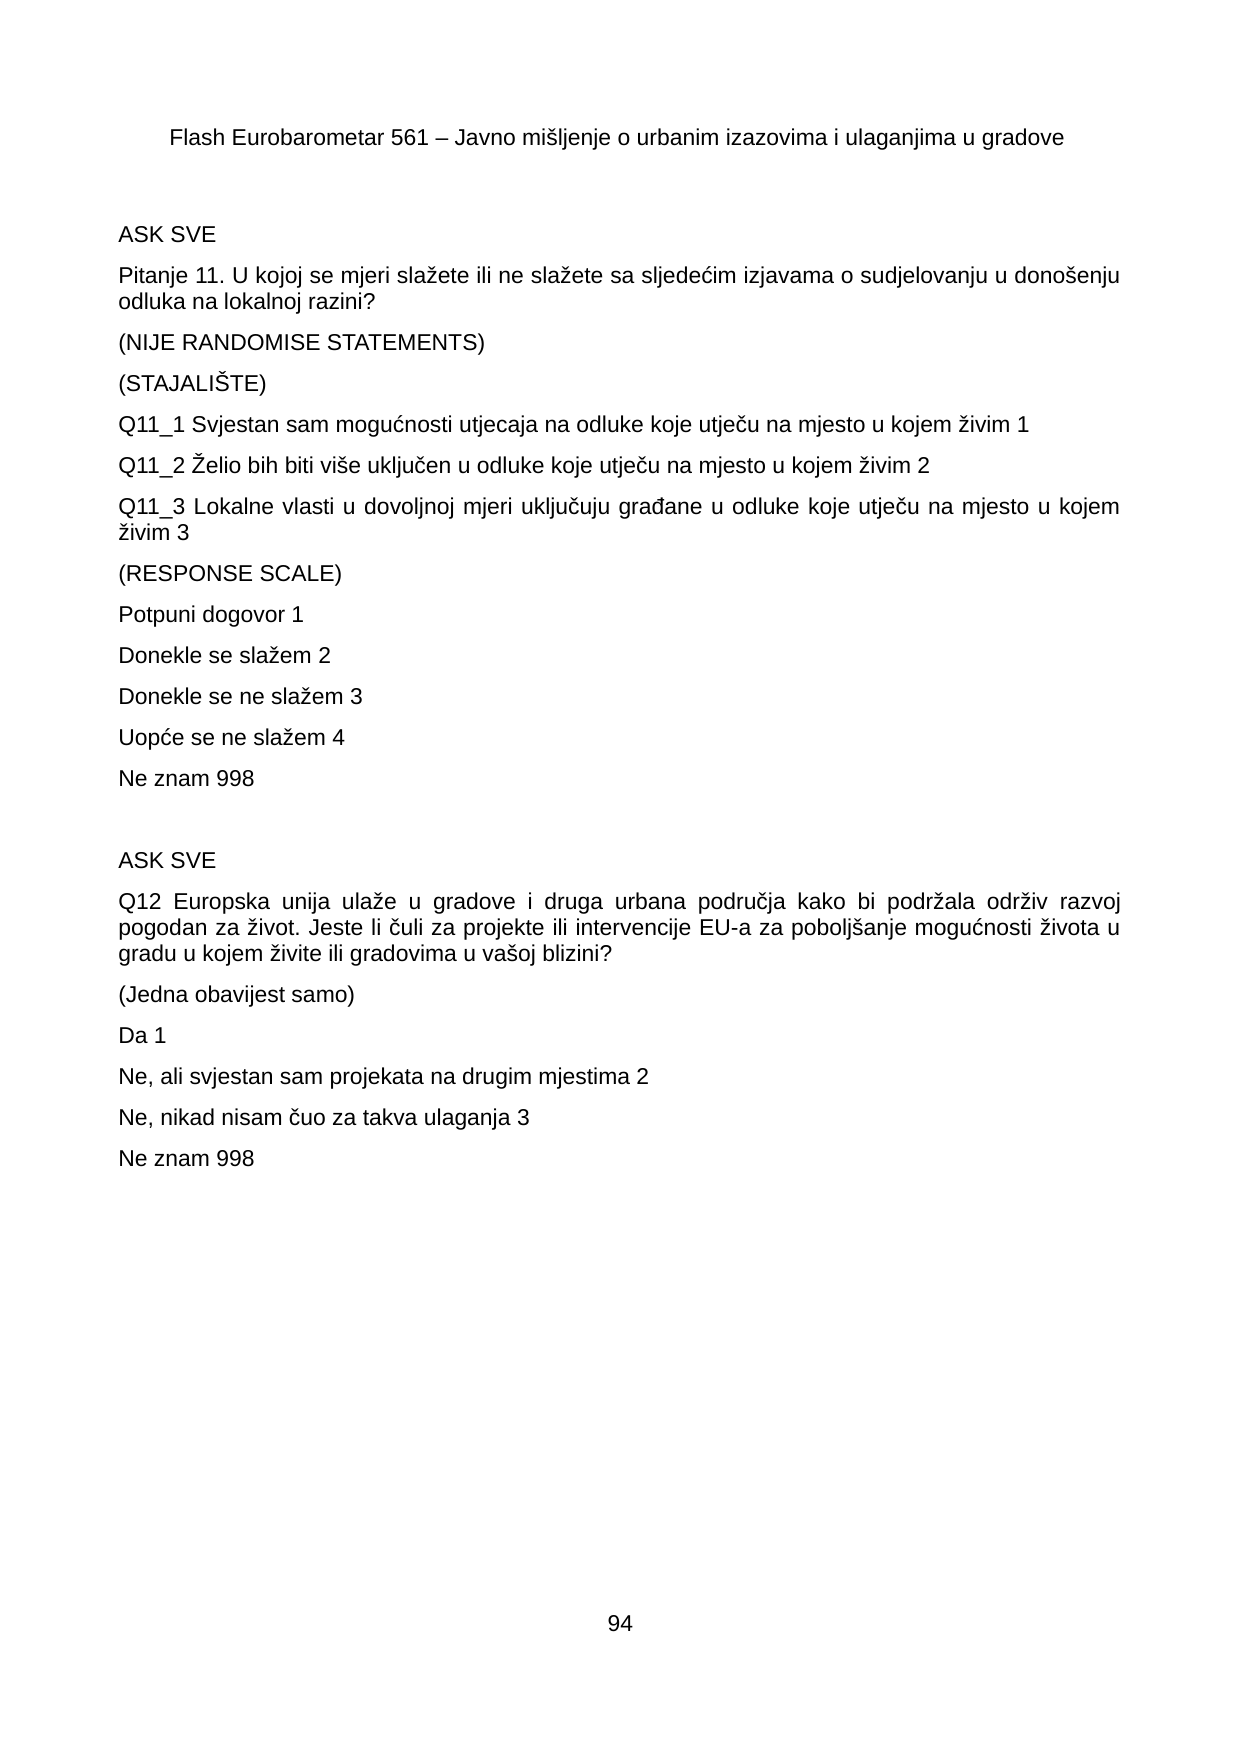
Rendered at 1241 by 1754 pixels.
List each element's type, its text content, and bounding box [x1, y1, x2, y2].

text ASK SVE [118, 847, 1122, 873]
text Da 1 [118, 1022, 1122, 1048]
text ASK SVE [118, 221, 1122, 247]
text Pitanje 11. U kojoj se mjeri slažete ili ne slažete sa sljedećim izjavama o sudjelovanju u donošenju odluka na lokalnoj razini? [118, 262, 1122, 314]
text Potpuni dogovor 1 [118, 601, 1122, 627]
text Ne znam 998 [118, 1145, 1122, 1171]
text Ne, ali svjestan sam projekata na drugim mjestima 2 [118, 1063, 1122, 1089]
text Donekle se slažem 2 [118, 642, 1122, 668]
text Donekle se ne slažem 3 [118, 683, 1122, 709]
text (STAJALIŠTE) [118, 370, 1122, 396]
text Uopće se ne slažem 4 [118, 724, 1122, 750]
text (Jedna obavijest samo) [118, 981, 1122, 1008]
text Ne znam 998 [118, 765, 1122, 791]
text Ne, nikad nisam čuo za takva ulaganja 3 [118, 1104, 1122, 1130]
text Q12 Europska unija ulaže u gradove i druga urbana područja kako bi podržala održiv razvoj pogodan za život. Jeste li čuli za projekte ili intervencije EU-a za poboljšanje mogućnosti života u gradu u kojem živite ili gradovima u vašoj blizini? [118, 888, 1122, 967]
text Q11_1 Svjestan sam mogućnosti utjecaja na odluke koje utječu na mjesto u kojem živim 1 [118, 411, 1122, 437]
text (RESPONSE SCALE) [118, 560, 1122, 586]
text Q11_3 Lokalne vlasti u dovoljnoj mjeri uključuju građane u odluke koje utječu na mjesto u kojem živim 3 [118, 493, 1122, 546]
text Q11_2 Želio bih biti više uključen u odluke koje utječu na mjesto u kojem živim 2 [118, 452, 1122, 478]
text (NIJE RANDOMISE STATEMENTS) [118, 329, 1122, 355]
